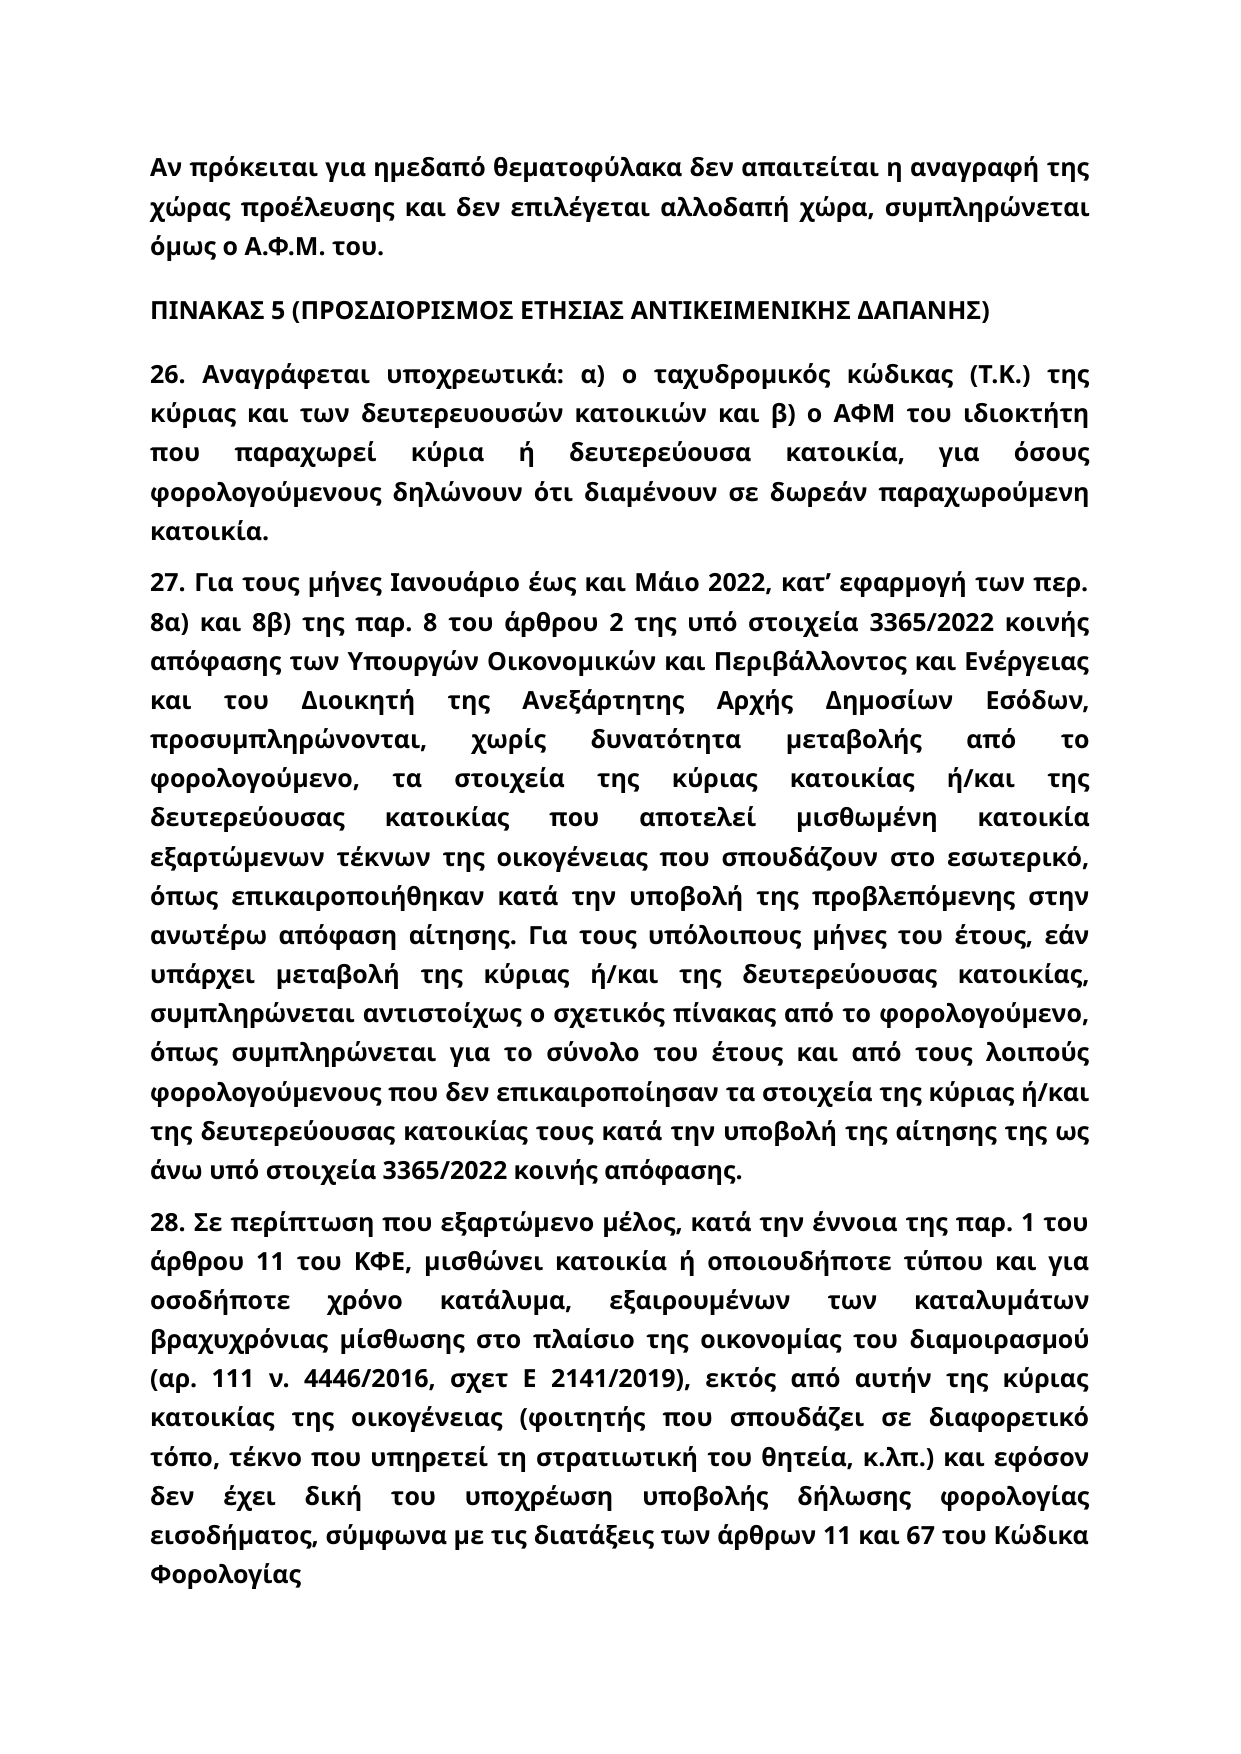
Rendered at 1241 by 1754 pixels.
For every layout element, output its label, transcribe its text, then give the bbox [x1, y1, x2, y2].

text 27. Για τους μήνες Ιανουάριο έως και Μάιο 2022, κατ’ εφαρμογή των περ. 8α) και 8β) της παρ. 8 του άρθρου 2 της υπό στοιχεία 3365/2022 κοινής απόφασης των Υπουργών Οικονομικών και Περιβάλλοντος και Ενέργειας και του Διοικητή της Ανεξάρτητης Αρχής Δημοσίων Εσόδων, προσυμπληρώνονται, χωρίς δυνατότητα μεταβολής από το φορολογούμενο, τα στοιχεία της κύριας κατοικίας ή/και της δευτερεύουσας κατοικίας που αποτελεί μισθωμένη κατοικία εξαρτώμενων τέκνων της οικογένειας που σπουδάζουν στο εσωτερικό, όπως επικαιροποιήθηκαν κατά την υποβολή της προβλεπόμενης στην ανωτέρω απόφαση αίτησης. Για τους υπόλοιπους μήνες του έτους, εάν υπάρχει μεταβολή της κύριας ή/και της δευτερεύουσας κατοικίας, συμπληρώνεται αντιστοίχως ο σχετικός πίνακας από το φορολογούμενο, όπως συμπληρώνεται για το σύνολο του έτους και από τους λοιπούς φορολογούμενους που δεν επικαιροποίησαν τα στοιχεία της κύριας ή/και της δευτερεύουσας κατοικίας τους κατά την υποβολή της αίτησης της ως άνω υπό στοιχεία 3365/2022 κοινής απόφασης. [150, 565, 1090, 1187]
text ΠΙΝΑΚΑΣ 5 (ΠΡΟΣΔΙΟΡΙΣΜΟΣ ΕΤΗΣΙΑΣ ΑΝΤΙΚΕΙΜΕΝΙΚΗΣ ΔΑΠΑΝΗΣ) [150, 292, 1090, 327]
text 26. Αναγράφεται υποχρεωτικά: α) ο ταχυδρομικός κώδικας (Τ.Κ.) της κύριας και των δευτερευουσών κατοικιών και β) ο ΑΦΜ του ιδιοκτήτη που παραχωρεί κύρια ή δευτερεύουσα κατοικία, για όσους φορολογούμενους δηλώνουν ότι διαμένουν σε δωρεάν παραχωρούμενη κατοικία. [150, 357, 1090, 547]
text Αν πρόκειται για ημεδαπό θεματοφύλακα δεν απαιτείται η αναγραφή της χώρας προέλευσης και δεν επιλέγεται αλλοδαπή χώρα, συμπληρώνεται όμως ο Α.Φ.Μ. του. [150, 150, 1090, 262]
text 28. Σε περίπτωση που εξαρτώμενο μέλος, κατά την έννοια της παρ. 1 του άρθρου 11 του ΚΦΕ, μισθώνει κατοικία ή οποιουδήποτε τύπου και για οσοδήποτε χρόνο κατάλυμα, εξαιρουμένων των καταλυμάτων βραχυχρόνιας μίσθωσης στο πλαίσιο της οικονομίας του διαμοιρασμού (αρ. 111 ν. 4446/2016, σχετ Ε 2141/2019), εκτός από αυτήν της κύριας κατοικίας της οικογένειας (φοιτητής που σπουδάζει σε διαφορετικό τόπο, τέκνο που υπηρετεί τη στρατιωτική του θητεία, κ.λπ.) και εφόσον δεν έχει δική του υποχρέωση υποβολής δήλωσης φορολογίας εισοδήματος, σύμφωνα με τις διατάξεις των άρθρων 11 και 67 του Κώδικα Φορολογίας [150, 1204, 1090, 1591]
